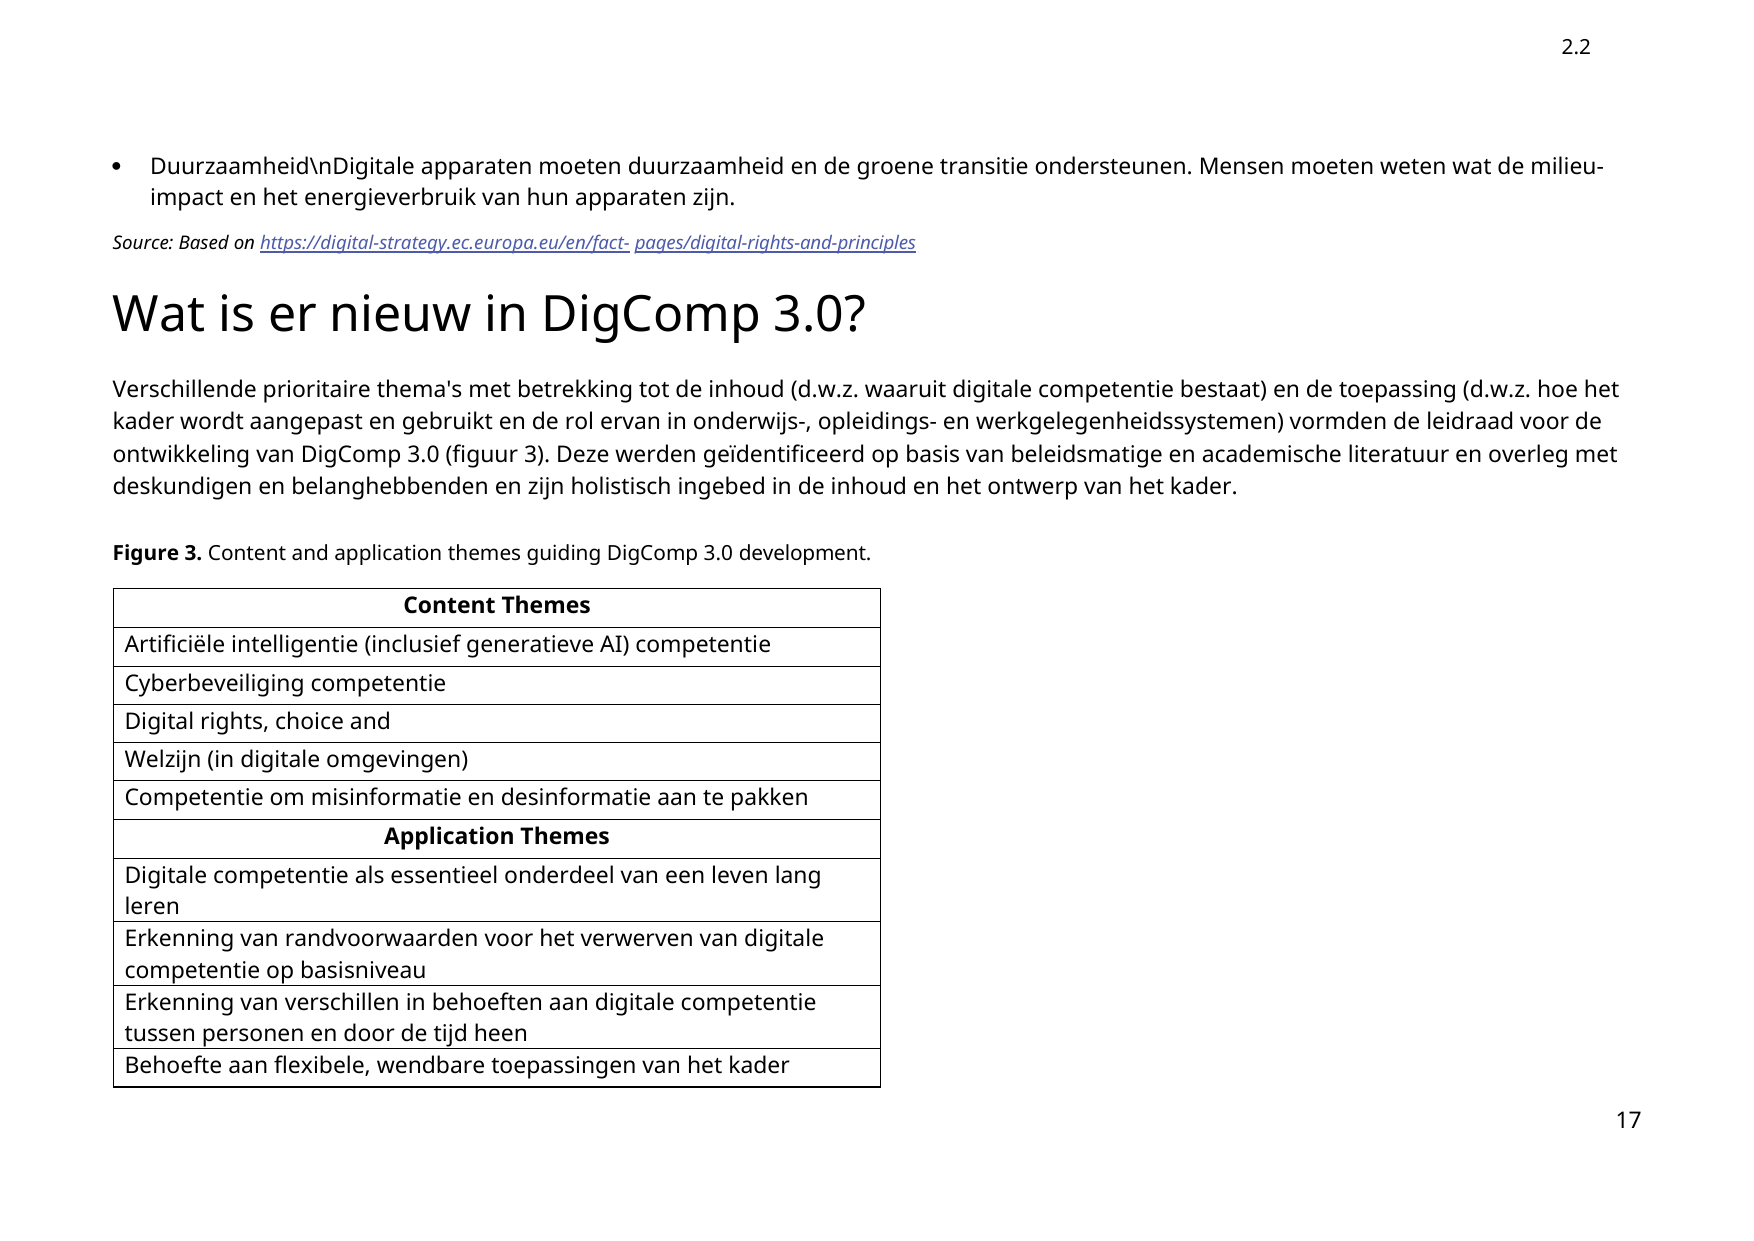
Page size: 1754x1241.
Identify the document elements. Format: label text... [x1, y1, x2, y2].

table_cell Competentie om misinformatie en desinformatie aan te pakken [114, 781, 880, 818]
table_cell Erkenning van verschillen in behoeften aan digitale competentie tussen personen en door de tijd heen [114, 986, 880, 1048]
text Source: Based on https://digital-strategy.ec.europa.eu/en/fact- pages/digital-rights-and-principles [112, 229, 1591, 255]
table_cell Digital rights, choice and [114, 705, 880, 742]
table_cell Welzijn (in digitale omgevingen) [114, 743, 880, 780]
table_cell Erkenning van randvoorwaarden voor het verwerven van digitale competentie op basisniveau [114, 922, 880, 985]
subtitle Wat is er nieuw in DigComp 3.0? [112, 278, 1641, 346]
table_cell Artificiële intelligentie (inclusief generatieve AI) competentie [114, 628, 880, 666]
table_cell Behoefte aan flexibele, wendbare toepassingen van het kader [114, 1049, 880, 1086]
list Duurzaamheid\nDigitale apparaten moeten duurzaamheid en de groene transitie ondersteunen. Mensen moeten weten wat de milieu-impact en het energieverbruik van hun apparaten zijn. [112, 150, 1641, 212]
text Figure 3. Content and application themes guiding DigComp 3.0 development. [112, 538, 1641, 566]
text Verschillende prioritaire thema's met betrekking tot de inhoud (d.w.z. waaruit digitale competentie bestaat) en de toepassing (d.w.z. hoe het kader wordt aangepast en gebruikt en de rol ervan in onderwijs-, opleidings- en werkgelegenheidssystemen) vormden de leidraad voor de ontwikkeling van DigComp 3.0 (figuur 3). Deze werden geïdentificeerd op basis van beleidsmatige en academische literatuur en overleg met deskundigen en belanghebbenden en zijn holistisch ingebed in de inhoud en het ontwerp van het kader. [112, 373, 1641, 502]
table_cell Digitale competentie als essentieel onderdeel van een leven lang leren [114, 859, 880, 921]
table_cell Cyberbeveiliging competentie [114, 667, 880, 704]
table_header Content Themes [114, 589, 880, 627]
table_cell Application Themes [114, 820, 880, 858]
